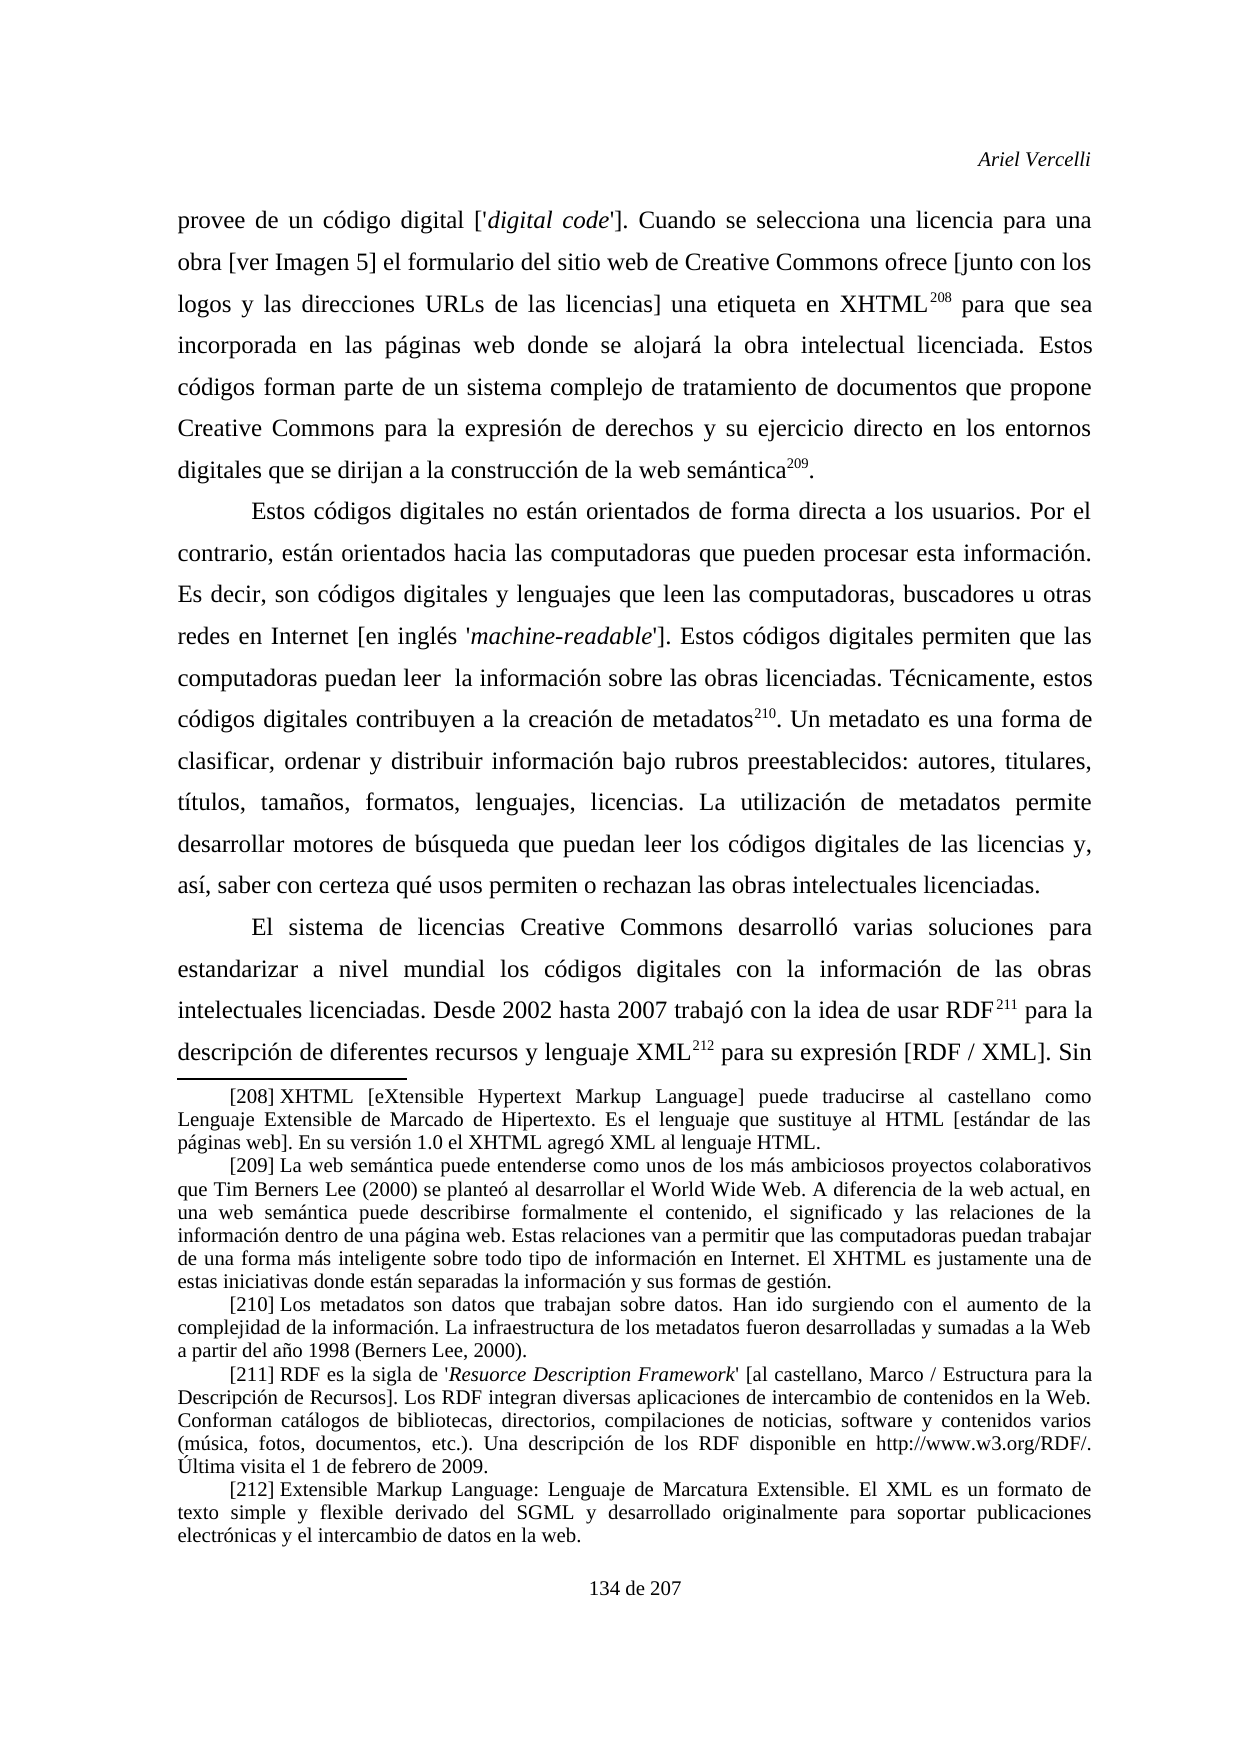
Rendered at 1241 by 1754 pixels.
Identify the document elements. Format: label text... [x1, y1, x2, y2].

text Estos códigos digitales no están orientados de forma directa a los usuarios. Por el contrario, están orientados hacia las computadoras que pueden procesar esta información. Es decir, son códigos digitales y lenguajes que leen las computadoras, buscadores u otras redes en Internet [en inglés 'machine-readable']. Estos códigos digitales permiten que las computadoras puedan leer la información sobre las obras licenciadas. Técnicamente, estos códigos digitales contribuyen a la creación de metadatos. Un metadato es una forma de clasificar, ordenar y distribuir información bajo rubros preestablecidos: autores, titulares, títulos, tamaños, formatos, lenguajes, licencias. La utilización de metadatos permite desarrollar motores de búsqueda que puedan leer los códigos digitales de las licencias y, así, saber con certeza qué usos permiten o rechazan las obras intelectuales licenciadas. [177, 497, 1093, 899]
text RDF es la sigla de 'Resuorce Description Framework' [al castellano, Marco / Estructura para la Descripción de Recursos]. Los RDF integran diversas aplicaciones de intercambio de contenidos en la Web. Conforman catálogos de bibliotecas, directorios, compilaciones de noticias, software y contenidos varios (música, fotos, documentos, etc.). Una descripción de los RDF disponible en http://www.w3.org/RDF/. Última visita el 1 de febrero de 2009. [177, 1362, 1093, 1478]
text XHTML [eXtensible Hypertext Markup Language] puede traducirse al castellano como Lenguaje Extensible de Marcado de Hipertexto. Es el lenguaje que sustituye al HTML [estándar de las páginas web]. En su versión 1.0 el XHTML agregó XML al lenguaje HTML. [177, 1085, 1093, 1154]
text Extensible Markup Language: Lenguaje de Marcatura Extensible. El XML es un formato de texto simple y flexible derivado del SGML y desarrollado originalmente para soportar publicaciones electrónicas y el intercambio de datos en la web. [177, 1478, 1093, 1547]
text La web semántica puede entenderse como unos de los más ambiciosos proyectos colaborativos que Tim Berners Lee (2000) se planteó al desarrollar el World Wide Web. A diferencia de la web actual, en una web semántica puede describirse formalmente el contenido, el significado y las relaciones de la información dentro de una página web. Estas relaciones van a permitir que las computadoras puedan trabajar de una forma más inteligente sobre todo tipo de información en Internet. El XHTML es justamente una de estas iniciativas donde están separadas la información y sus formas de gestión. [177, 1154, 1093, 1293]
text El sistema de licencias Creative Commons desarrolló varias soluciones para estandarizar a nivel mundial los códigos digitales con la información de las obras intelectuales licenciadas. Desde 2002 hasta 2007 trabajó con la idea de usar RDF para la descripción de diferentes recursos y lenguaje XML para su expresión [RDF / XML]. Sin [177, 913, 1093, 1066]
text provee de un código digital ['digital code']. Cuando se selecciona una licencia para una obra [ver Imagen 5] el formulario del sitio web de Creative Commons ofrece [junto con los logos y las direcciones URLs de las licencias] una etiqueta en XHTML para que sea incorporada en las páginas web donde se alojará la obra intelectual licenciada. Estos códigos forman parte de un sistema complejo de tratamiento de documentos que propone Creative Commons para la expresión de derechos y su ejercicio directo en los entornos digitales que se dirijan a la construcción de la web semántica. [177, 207, 1093, 484]
text Los metadatos son datos que trabajan sobre datos. Han ido surgiendo con el aumento de la complejidad de la información. La infraestructura de los metadatos fueron desarrolladas y sumadas a la Web a partir del año 1998 (Berners Lee, 2000). [177, 1293, 1093, 1362]
